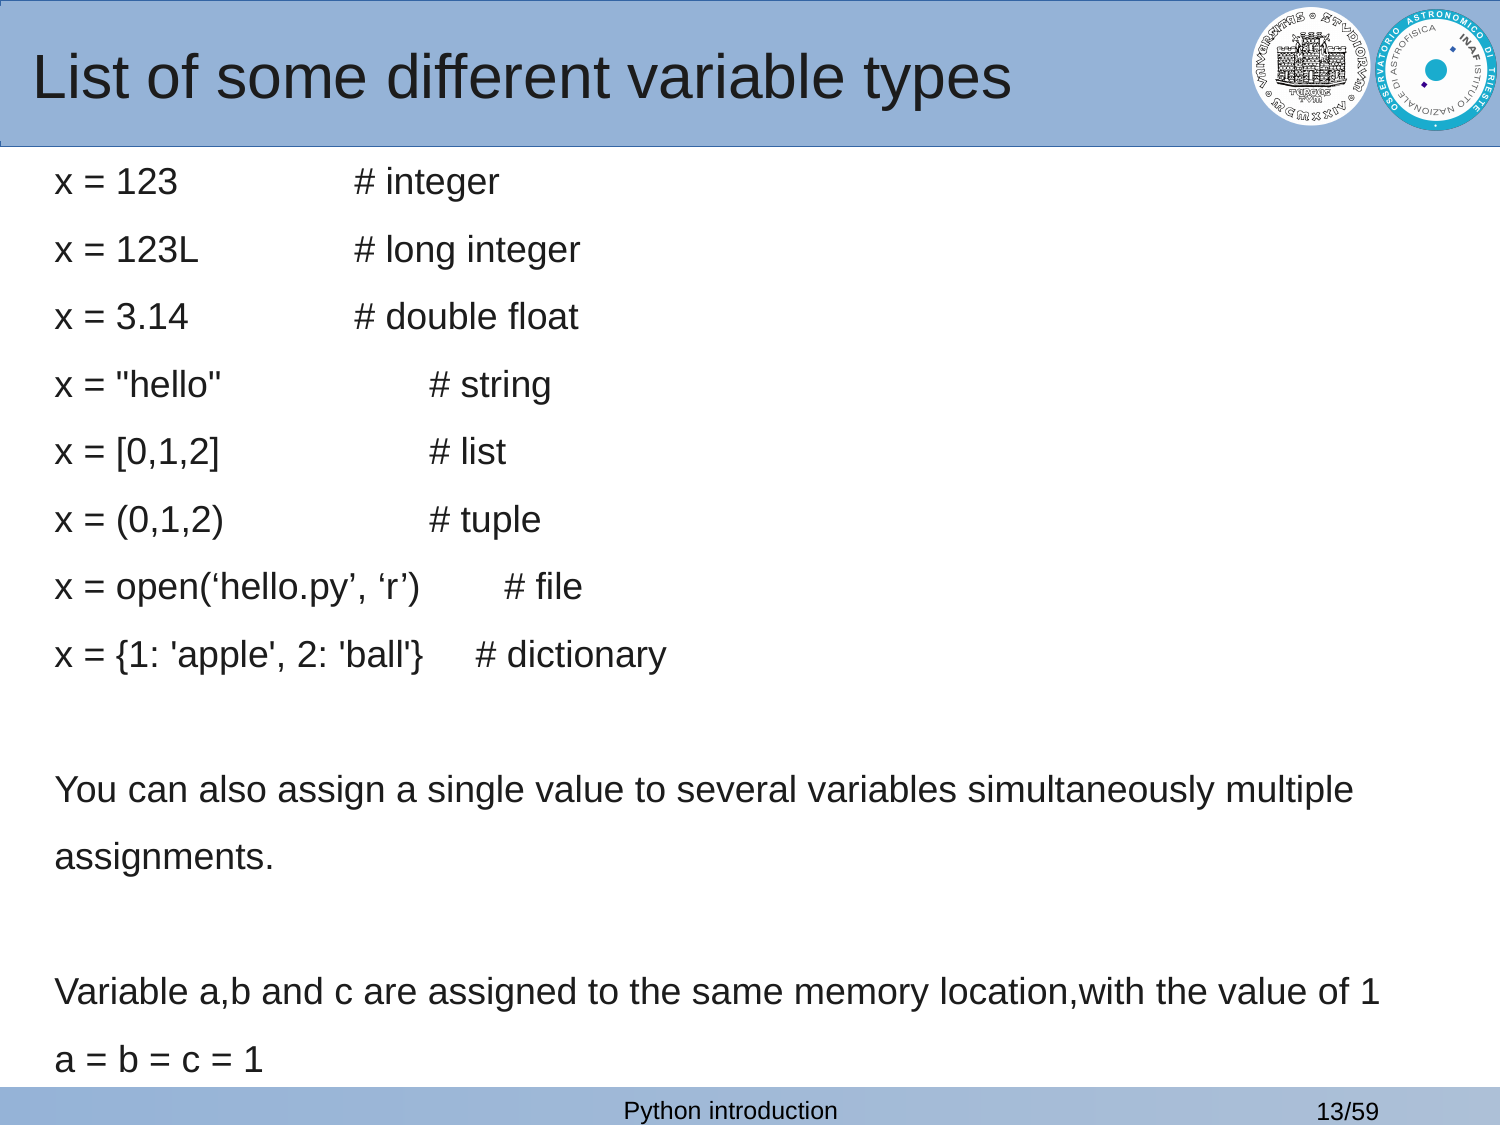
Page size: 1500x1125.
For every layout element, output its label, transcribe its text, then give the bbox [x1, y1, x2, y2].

text_box List of some different variable types [0, 5, 1243, 141]
list x = 123 # integer x = 123L # long integer x = 3.14 # double float x = "hello" # string x = [0,1,2] # list x = (0,1,2) # tuple x = open(‘hello.py’, ‘r’) # file x = {1: 'apple', 2: 'ball'} # dictionary You can also assign a single value to several variables simultaneously multiple assignments. Variable a,b and c are assigned to the same memory location,with the value of 1 a = b = c = 1 [39, 127, 1473, 1043]
picture [1252, 0, 1500, 156]
